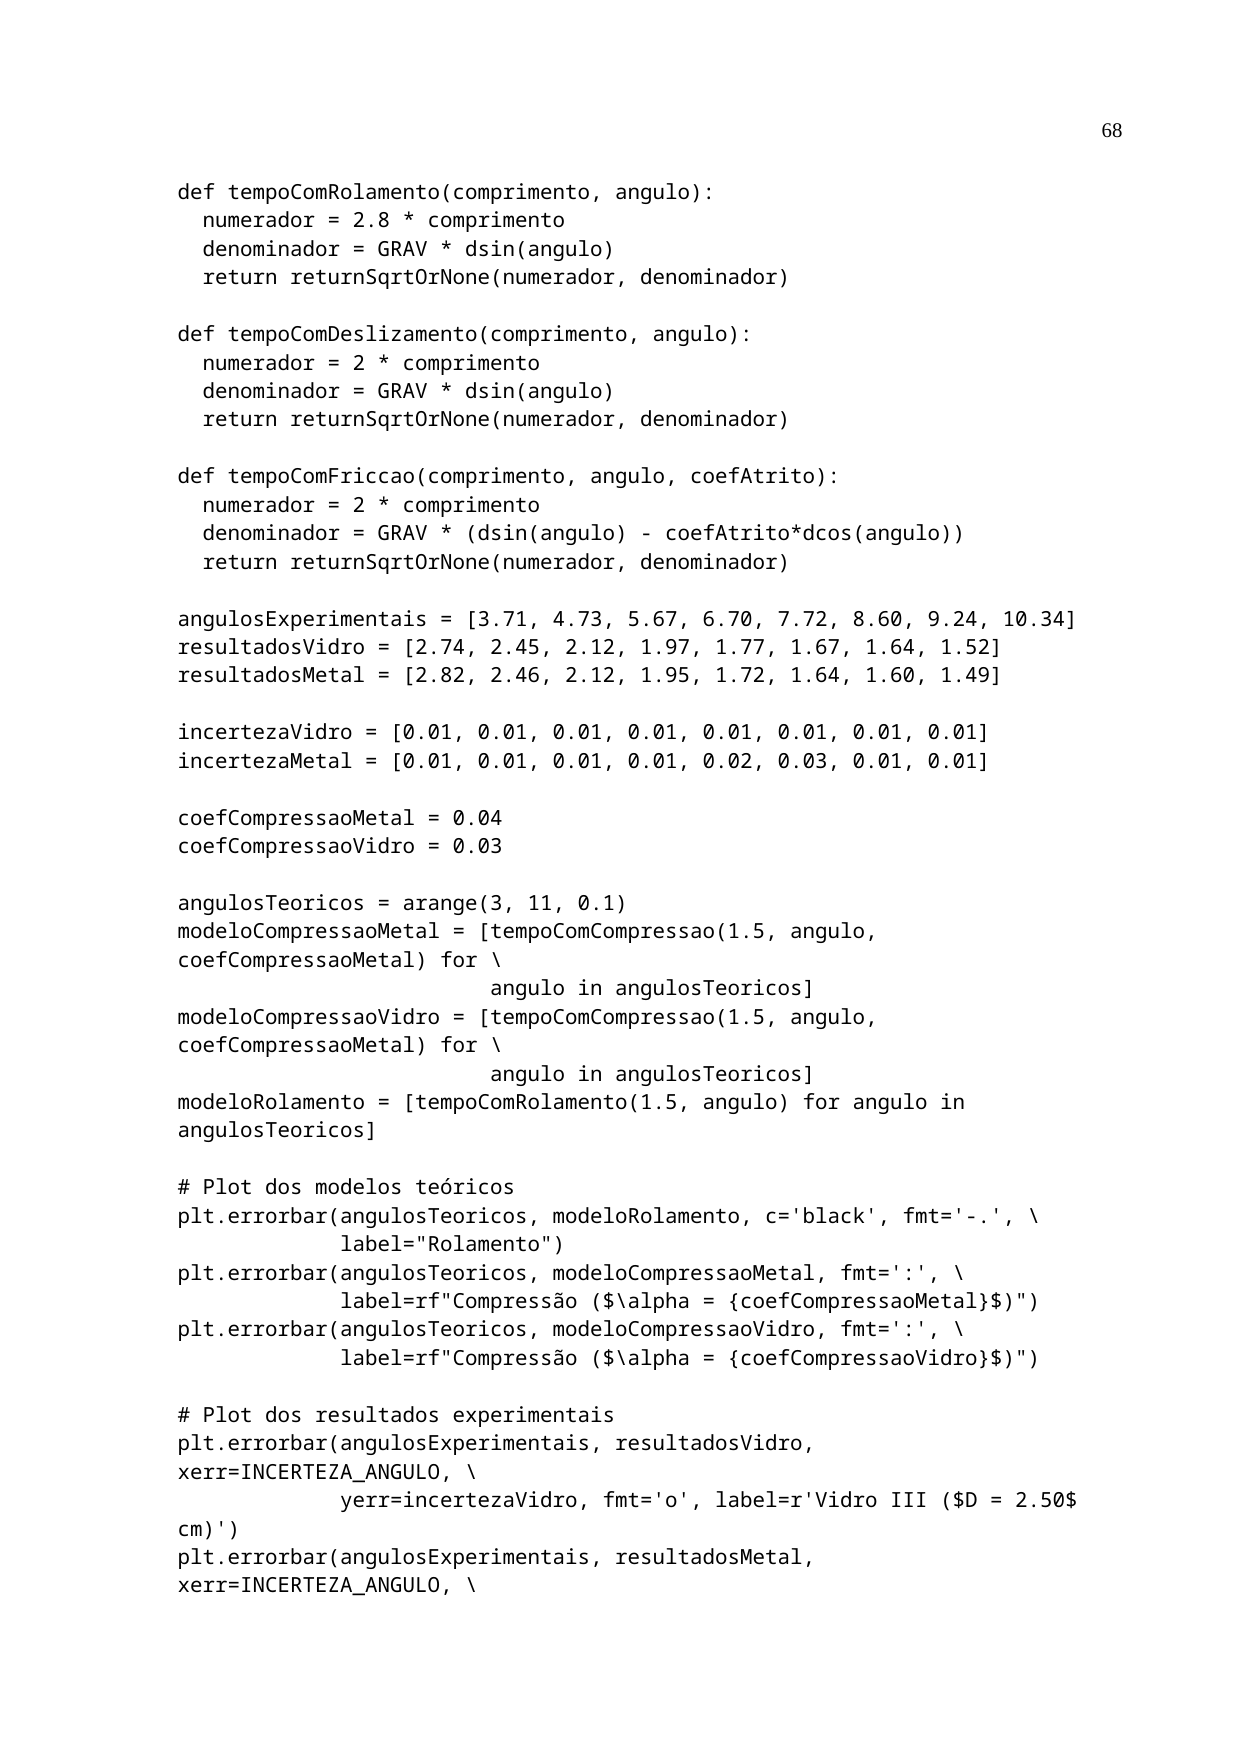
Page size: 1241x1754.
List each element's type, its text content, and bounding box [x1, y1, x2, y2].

text modeloRolamento = [tempoComRolamento(1.5, angulo) for angulo in angulosTeoricos] [177, 1087, 1122, 1144]
text label=rf"Compressão ($\alpha = {coefCompressaoMetal}$)") [177, 1286, 1122, 1314]
text modeloCompressaoVidro = [tempoComCompressao(1.5, angulo, coefCompressaoMetal) for \ [177, 1002, 1122, 1059]
text plt.errorbar(angulosExperimentais, resultadosVidro, xerr=INCERTEZA_ANGULO, \ [177, 1428, 1122, 1485]
text angulosExperimentais = [3.71, 4.73, 5.67, 6.70, 7.72, 8.60, 9.24, 10.34] [177, 604, 1122, 632]
text # Plot dos resultados experimentais [177, 1400, 1122, 1428]
text yerr=incertezaVidro, fmt='o', label=r'Vidro III ($D = 2.50$ cm)') [177, 1485, 1122, 1542]
text denominador = GRAV * dsin(angulo) [177, 376, 1122, 404]
text coefCompressaoVidro = 0.03 [177, 831, 1122, 859]
text def tempoComDeslizamento(comprimento, angulo): [177, 319, 1122, 348]
text angulosTeoricos = arange(3, 11, 0.1) [177, 888, 1122, 916]
text incertezaVidro = [0.01, 0.01, 0.01, 0.01, 0.01, 0.01, 0.01, 0.01] [177, 717, 1122, 746]
text label=rf"Compressão ($\alpha = {coefCompressaoVidro}$)") [177, 1343, 1122, 1371]
text coefCompressaoMetal = 0.04 [177, 803, 1122, 831]
text return returnSqrtOrNone(numerador, denominador) [177, 404, 1122, 433]
text def tempoComFriccao(comprimento, angulo, coefAtrito): [177, 461, 1122, 490]
text resultadosMetal = [2.82, 2.46, 2.12, 1.95, 1.72, 1.64, 1.60, 1.49] [177, 661, 1122, 689]
text plt.errorbar(angulosTeoricos, modeloRolamento, c='black', fmt='-.', \ [177, 1201, 1122, 1229]
text numerador = 2 * comprimento [177, 348, 1122, 376]
text plt.errorbar(angulosExperimentais, resultadosMetal, xerr=INCERTEZA_ANGULO, \ [177, 1542, 1122, 1599]
text denominador = GRAV * dsin(angulo) [177, 234, 1122, 262]
text resultadosVidro = [2.74, 2.45, 2.12, 1.97, 1.77, 1.67, 1.64, 1.52] [177, 632, 1122, 661]
text plt.errorbar(angulosTeoricos, modeloCompressaoMetal, fmt=':', \ [177, 1258, 1122, 1286]
text plt.errorbar(angulosTeoricos, modeloCompressaoVidro, fmt=':', \ [177, 1314, 1122, 1343]
text return returnSqrtOrNone(numerador, denominador) [177, 547, 1122, 575]
text angulo in angulosTeoricos] [177, 973, 1122, 1002]
text numerador = 2 * comprimento [177, 490, 1122, 518]
text numerador = 2.8 * comprimento [177, 206, 1122, 234]
text denominador = GRAV * (dsin(angulo) - coefAtrito*dcos(angulo)) [177, 518, 1122, 547]
text # Plot dos modelos teóricos [177, 1172, 1122, 1201]
text incertezaMetal = [0.01, 0.01, 0.01, 0.01, 0.02, 0.03, 0.01, 0.01] [177, 746, 1122, 774]
text return returnSqrtOrNone(numerador, denominador) [177, 262, 1122, 291]
text def tempoComRolamento(comprimento, angulo): [177, 177, 1122, 206]
text modeloCompressaoMetal = [tempoComCompressao(1.5, angulo, coefCompressaoMetal) for \ [177, 916, 1122, 973]
text label="Rolamento") [177, 1229, 1122, 1258]
text angulo in angulosTeoricos] [177, 1059, 1122, 1087]
